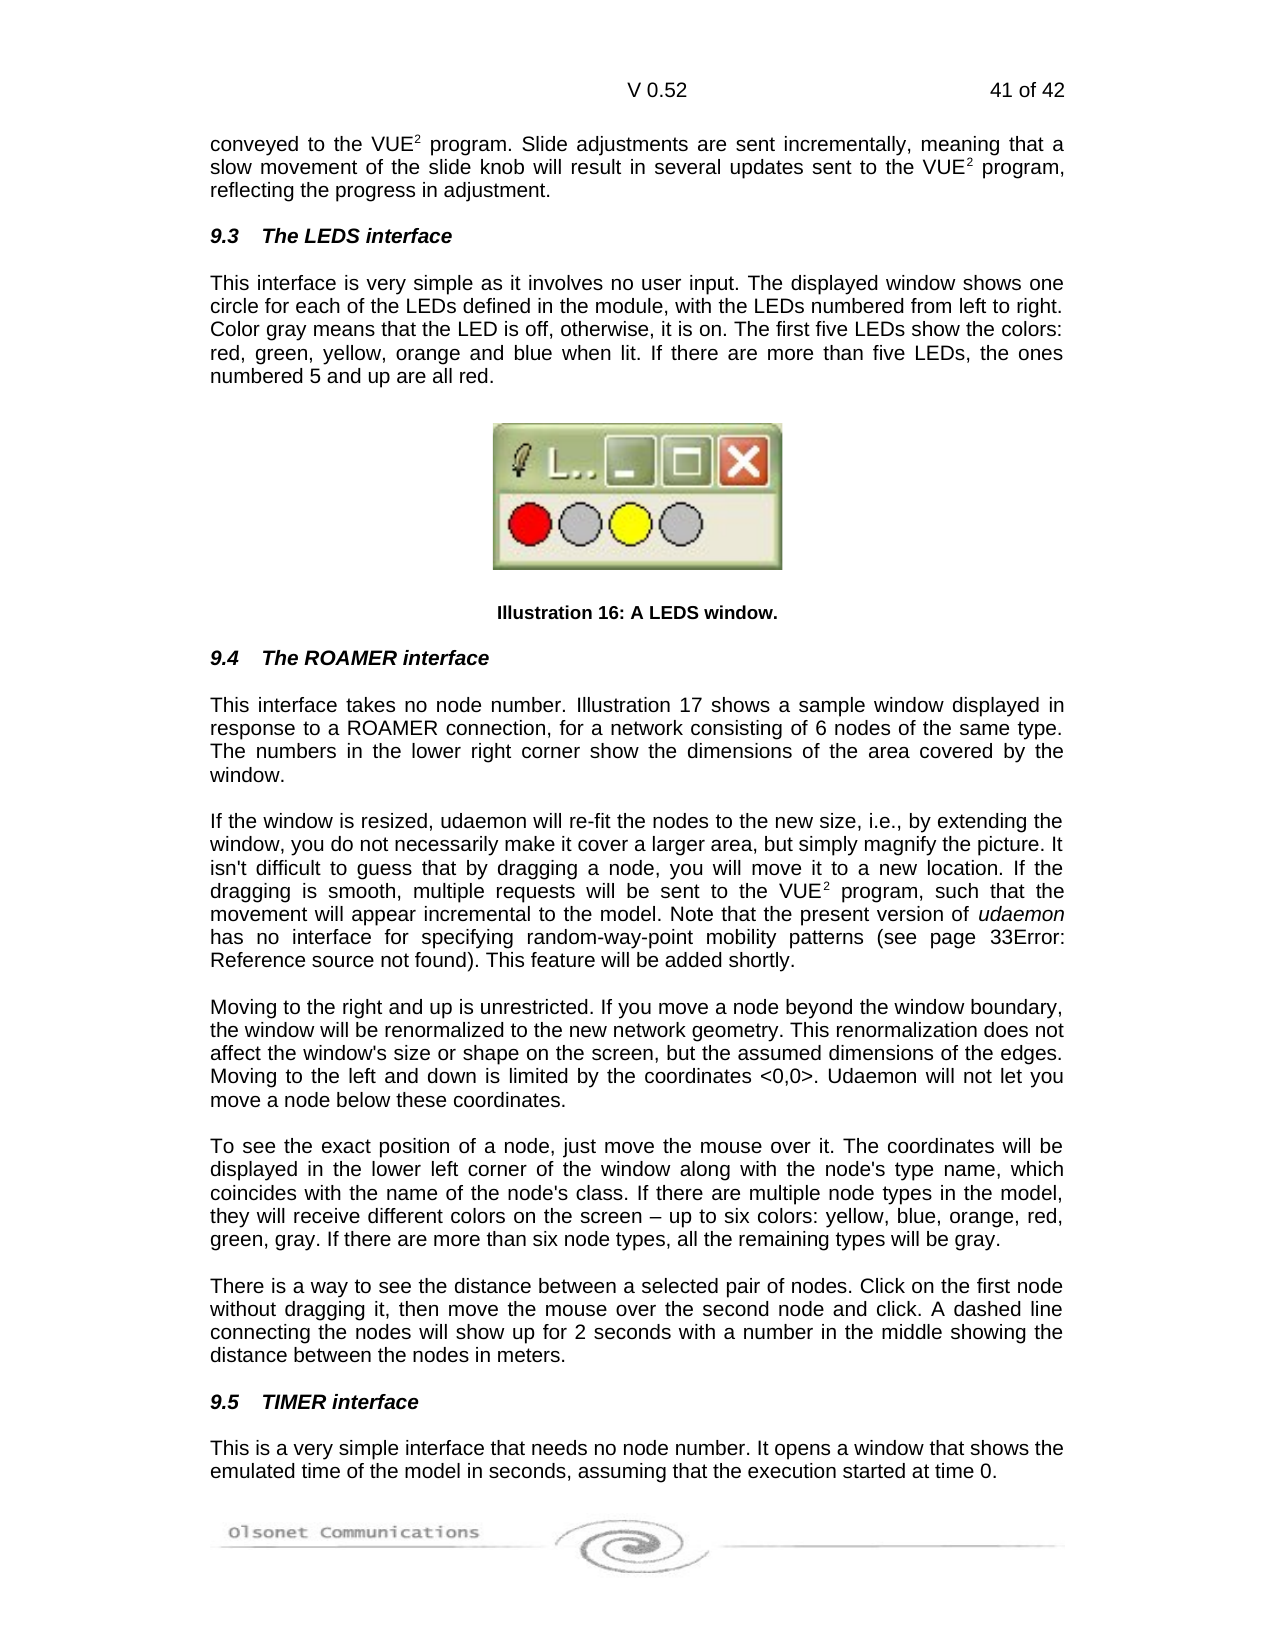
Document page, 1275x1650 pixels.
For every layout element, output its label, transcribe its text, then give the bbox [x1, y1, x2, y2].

text To see the exact position of a node, just move the mouse over it. The coordinates will be displayed in the lower left corner of the window along with the node's type name, which coincides with the name of the node's class. If there are multiple node types in the model, they will receive different colors on the screen – up to six colors: yellow, blue, orange, red, green, gray. If there are more than six node types, all the remaining types will be gray. [210, 1135, 1065, 1251]
subtitle The ROAMER interface [210, 647, 1065, 670]
text If the window is resized, udaemon will re-fit the nodes to the new size, i.e., by extending the window, you do not necessarily make it cover a larger area, but simply magnify the picture. It isn't difficult to guess that by dragging a node, you will move it to a new location. If the dragging is smooth, multiple requests will be sent to the VUE2 program, such that the movement will appear incremental to the model. Note that the present version of udaemon has no interface for specifying random-way-point mobility patterns (see page 34). This feature will be added shortly. [210, 809, 1065, 972]
text Illustration 16: A LEDS window. [493, 603, 782, 624]
text This interface takes no node number. Illustration 17 shows a sample window displayed in response to a ROAMER connection, for a network consisting of 6 nodes of the same type. The numbers in the lower right corner show the dimensions of the area covered by the window. [210, 693, 1065, 786]
text This interface is very simple as it involves no user input. The displayed window shows one circle for each of the LEDs defined in the module, with the LEDs numbered from left to right. Color gray means that the LED is off, otherwise, it is on. The first five LEDs show the colors: red, green, yellow, orange and blue when lit. If there are more than five LEDs, the ones numbered 5 and up are all red. [210, 272, 1065, 388]
subtitle The LEDS interface [210, 225, 1065, 248]
subtitle TIMER interface [210, 1390, 1065, 1413]
picture [492, 423, 783, 570]
text Moving to the right and up is unrestricted. If you move a node beyond the window boundary, the window will be renormalized to the new network geometry. This renormalization does not affect the window's size or shape on the screen, but the assumed dimensions of the edges. Moving to the left and down is limited by the coordinates <0,0>. Udaemon will not let you move a node below these coordinates. [210, 995, 1065, 1112]
text There is a way to see the distance between a selected pair of nodes. Click on the first node without dragging it, then move the mouse over the second node and click. A dashed line connecting the nodes will show up for 2 seconds with a number in the middle showing the distance between the nodes in meters. [210, 1274, 1065, 1367]
picture [210, 1504, 1065, 1596]
text This is a very simple interface that needs no node number. It opens a window that shows the emulated time of the model in seconds, assuming that the execution started at time 0. [210, 1437, 1065, 1483]
text conveyed to the VUE2 program. Slide adjustments are sent incrementally, meaning that a slow movement of the slide knob will result in several updates sent to the VUE2 program, reflecting the progress in adjustment. [210, 132, 1065, 202]
